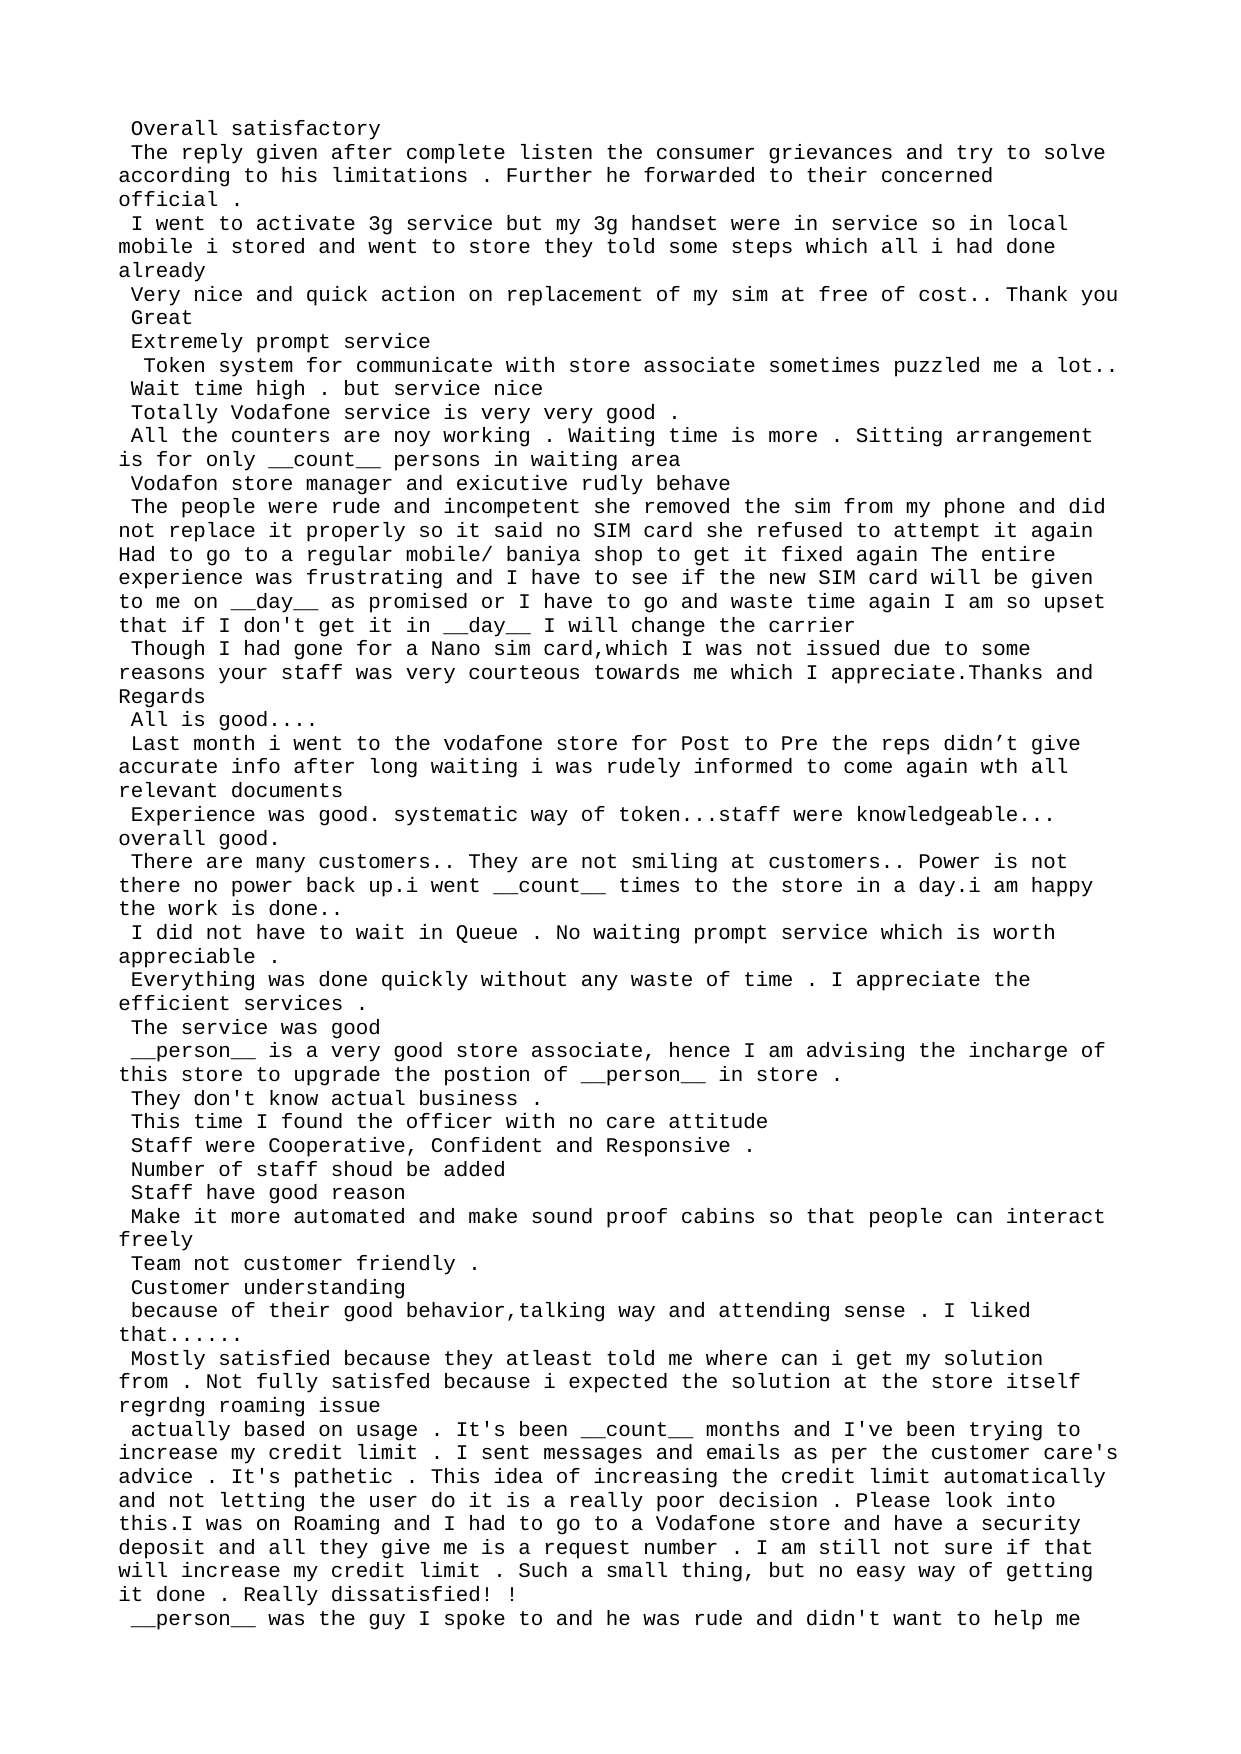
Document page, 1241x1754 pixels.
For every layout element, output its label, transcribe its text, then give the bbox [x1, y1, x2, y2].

text Mostly satisfied because they atleast told me where can i get my solution from . Not fully satisfed because i expected the solution at the store itself regrdng roaming issue [118, 1348, 1122, 1419]
text Team not customer friendly . [118, 1253, 1122, 1277]
text __person__ was the guy I spoke to and he was rude and didn't want to help me [118, 1608, 1122, 1631]
text Staff were Cooperative, Confident and Responsive . [118, 1135, 1122, 1158]
text I went to activate 3g service but my 3g handset were in service so in local mobile i stored and went to store they told some steps which all i had done already [118, 213, 1122, 284]
text They don't know actual business . [118, 1088, 1122, 1111]
text This time I found the officer with no care attitude [118, 1111, 1122, 1135]
text Experience was good. systematic way of token...staff were knowledgeable... overall good. [118, 804, 1122, 851]
text Though I had gone for a Nano sim card,which I was not issued due to some reasons your staff was very courteous towards me which I appreciate.Thanks and Regards [118, 638, 1122, 709]
text All the counters are noy working . Waiting time is more . Sitting arrangement is for only __count__ persons in waiting area [118, 426, 1122, 473]
text Everything was done quickly without any waste of time . I appreciate the efficient services . [118, 969, 1122, 1017]
text Wait time high . but service nice [118, 378, 1122, 402]
text Totally Vodafone service is very very good . [118, 402, 1122, 426]
text There are many customers.. They are not smiling at customers.. Power is not there no power back up.i went __count__ times to the store in a day.i am happy the work is done.. [118, 851, 1122, 922]
text Very nice and quick action on replacement of my sim at free of cost.. Thank you [118, 284, 1122, 307]
text Great [118, 307, 1122, 331]
text Vodafon store manager and exicutive rudly behave [118, 473, 1122, 496]
text The service was good [118, 1017, 1122, 1040]
text Last month i went to the vodafone store for Post to Pre the reps didn’t give accurate info after long waiting i was rudely informed to come again wth all relevant documents [118, 733, 1122, 804]
text The reply given after complete listen the consumer grievances and try to solve according to his limitations . Further he forwarded to their concerned official . [118, 142, 1122, 213]
text The people were rude and incompetent she removed the sim from my phone and did not replace it properly so it said no SIM card she refused to attempt it again Had to go to a regular mobile/ baniya shop to get it fixed again The entire experience was frustrating and I have to see if the new SIM card will be given to me on __day__ as promised or I have to go and waste time again I am so upset that if I don't get it in __day__ I will change the carrier [118, 496, 1122, 638]
text __person__ is a very good store associate, hence I am advising the incharge of this store to upgrade the postion of __person__ in store . [118, 1040, 1122, 1088]
text Staff have good reason [118, 1182, 1122, 1206]
text because of their good behavior,talking way and attending sense . I liked that...... [118, 1300, 1122, 1348]
text Extremely prompt service [118, 331, 1122, 354]
text All is good.... [118, 709, 1122, 733]
text actually based on usage . It's been __count__ months and I've been trying to increase my credit limit . I sent messages and emails as per the customer care's advice . It's pathetic . This idea of increasing the credit limit automatically and not letting the user do it is a really poor decision . Please look into this.I was on Roaming and I had to go to a Vodafone store and have a security deposit and all they give me is a request number . I am still not sure if that will increase my credit limit . Such a small thing, but no easy way of getting it done . Really dissatisfied! ! [118, 1419, 1122, 1608]
text Number of staff shoud be added [118, 1158, 1122, 1182]
text Make it more automated and make sound proof cabins so that people can interact freely [118, 1206, 1122, 1253]
text Overall satisfactory [118, 118, 1122, 142]
text I did not have to wait in Queue . No waiting prompt service which is worth appreciable . [118, 922, 1122, 969]
text Customer understanding [118, 1277, 1122, 1300]
text Token system for communicate with store associate sometimes puzzled me a lot.. [118, 354, 1122, 378]
